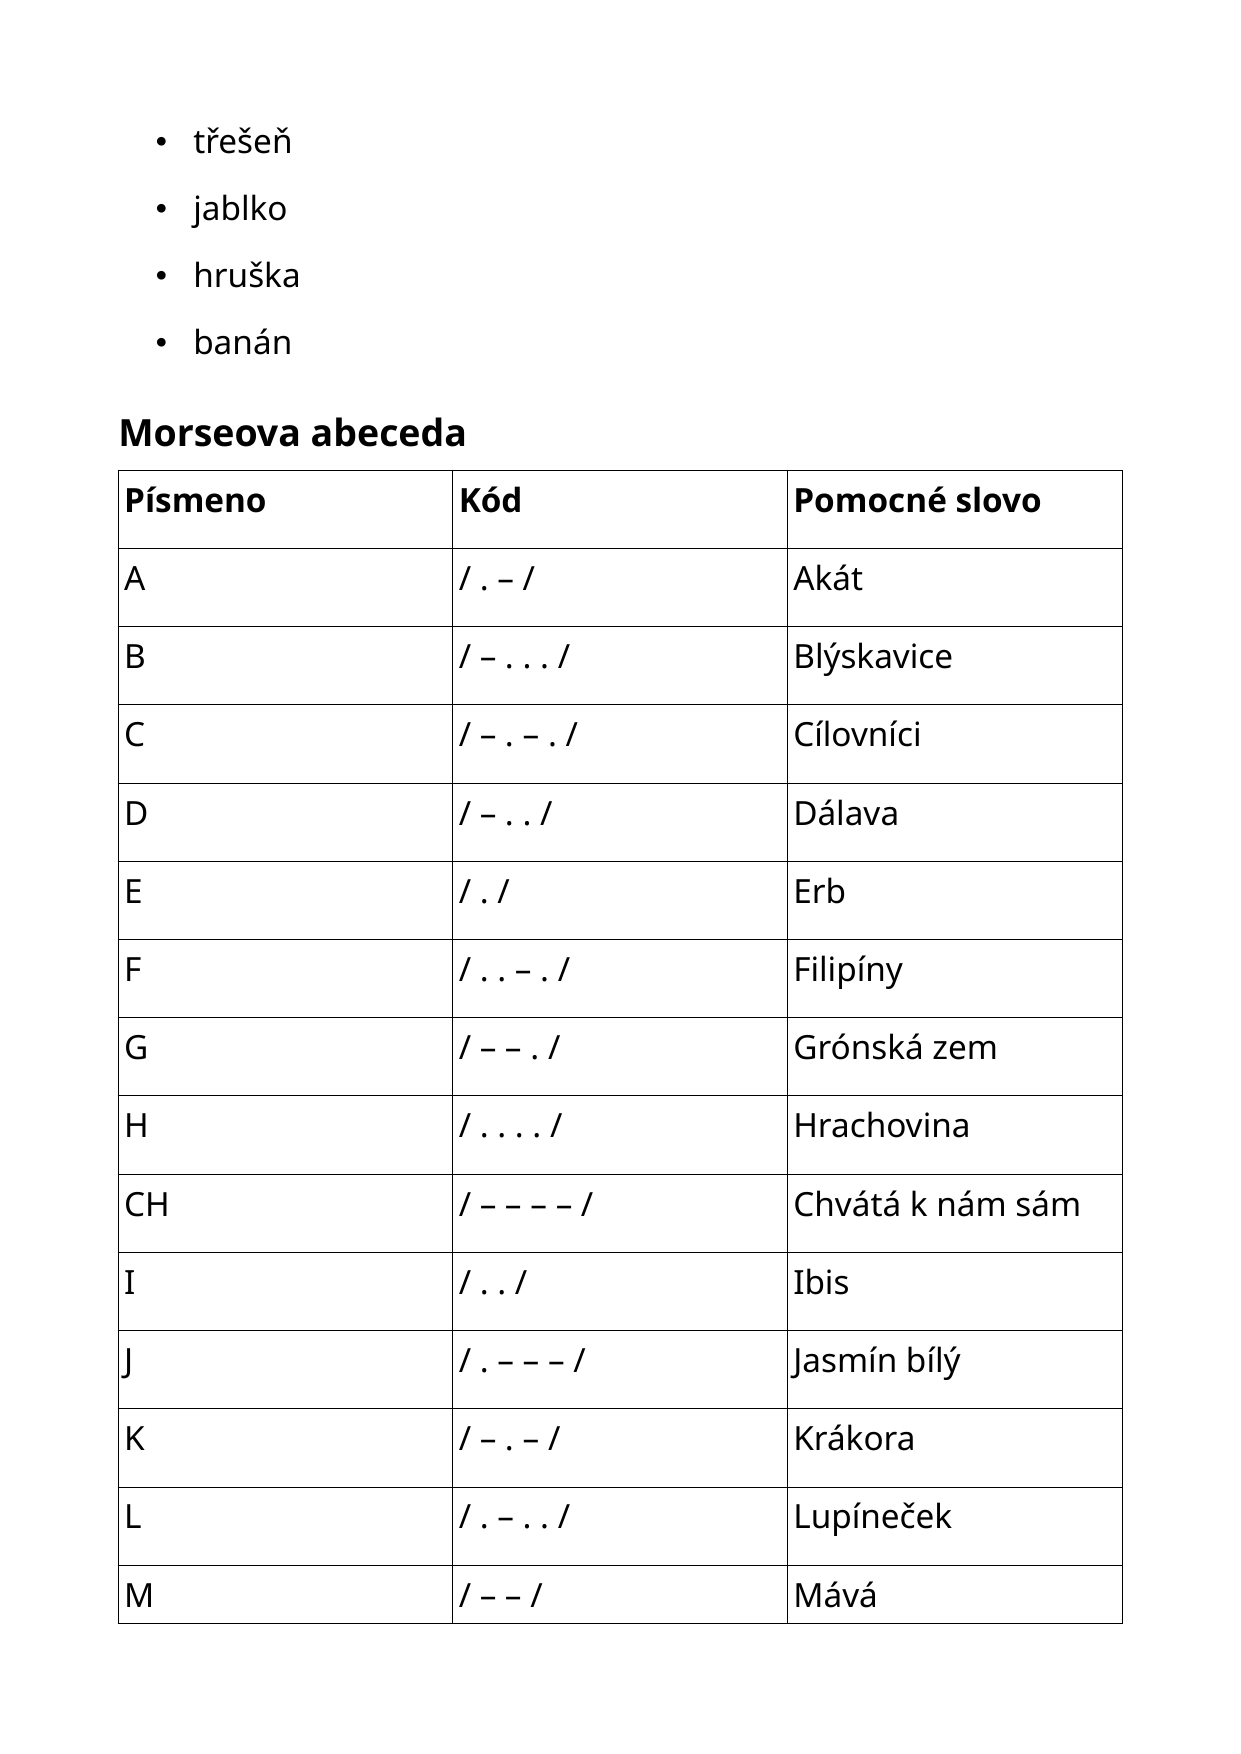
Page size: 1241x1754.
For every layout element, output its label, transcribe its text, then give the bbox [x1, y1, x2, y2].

table_cell C [119, 705, 452, 782]
table_cell / – . . / [453, 784, 787, 861]
table_cell Erb [788, 862, 1122, 939]
table_cell Krákora [788, 1409, 1122, 1487]
list jablko [156, 185, 1122, 230]
table_header Kód [453, 471, 787, 548]
table_cell / . / [453, 862, 787, 939]
table_cell Hrachovina [788, 1096, 1122, 1174]
table_cell / . – . . / [453, 1488, 787, 1565]
table_cell / . . / [453, 1253, 787, 1330]
table_cell / – – . / [453, 1018, 787, 1095]
table_cell K [119, 1409, 452, 1487]
table_cell Chvátá k nám sám [788, 1175, 1122, 1252]
table_cell / . – / [453, 549, 787, 626]
table_cell Mává [788, 1566, 1122, 1623]
list třešeň [156, 118, 1122, 163]
table_header Pomocné slovo [788, 471, 1122, 548]
subtitle Morseova abeceda [118, 406, 1122, 457]
table_cell Ibis [788, 1253, 1122, 1330]
table_cell Grónská zem [788, 1018, 1122, 1095]
table_cell / . . . . / [453, 1096, 787, 1174]
table_cell Cílovníci [788, 705, 1122, 782]
table_cell M [119, 1566, 452, 1623]
table_cell / – . – . / [453, 705, 787, 782]
list hruška [156, 252, 1122, 297]
table_cell / – – – – / [453, 1175, 787, 1252]
table_cell Lupíneček [788, 1488, 1122, 1565]
table_header Písmeno [119, 471, 452, 548]
table_cell H [119, 1096, 452, 1174]
table_cell / – . – / [453, 1409, 787, 1487]
table_cell E [119, 862, 452, 939]
table_cell / – . . . / [453, 627, 787, 704]
table_cell / . . – . / [453, 940, 787, 1017]
table_cell Jasmín bílý [788, 1331, 1122, 1408]
table_cell CH [119, 1175, 452, 1252]
table_cell D [119, 784, 452, 861]
table_cell Blýskavice [788, 627, 1122, 704]
table_cell J [119, 1331, 452, 1408]
table_cell I [119, 1253, 452, 1330]
table_cell L [119, 1488, 452, 1565]
table_cell A [119, 549, 452, 626]
table_cell G [119, 1018, 452, 1095]
table_cell F [119, 940, 452, 1017]
table_cell / . – – – / [453, 1331, 787, 1408]
table_cell B [119, 627, 452, 704]
table_cell Dálava [788, 784, 1122, 861]
table_cell Akát [788, 549, 1122, 626]
list banán [156, 318, 1122, 364]
table_cell Filipíny [788, 940, 1122, 1017]
table_cell / – – / [453, 1566, 787, 1623]
